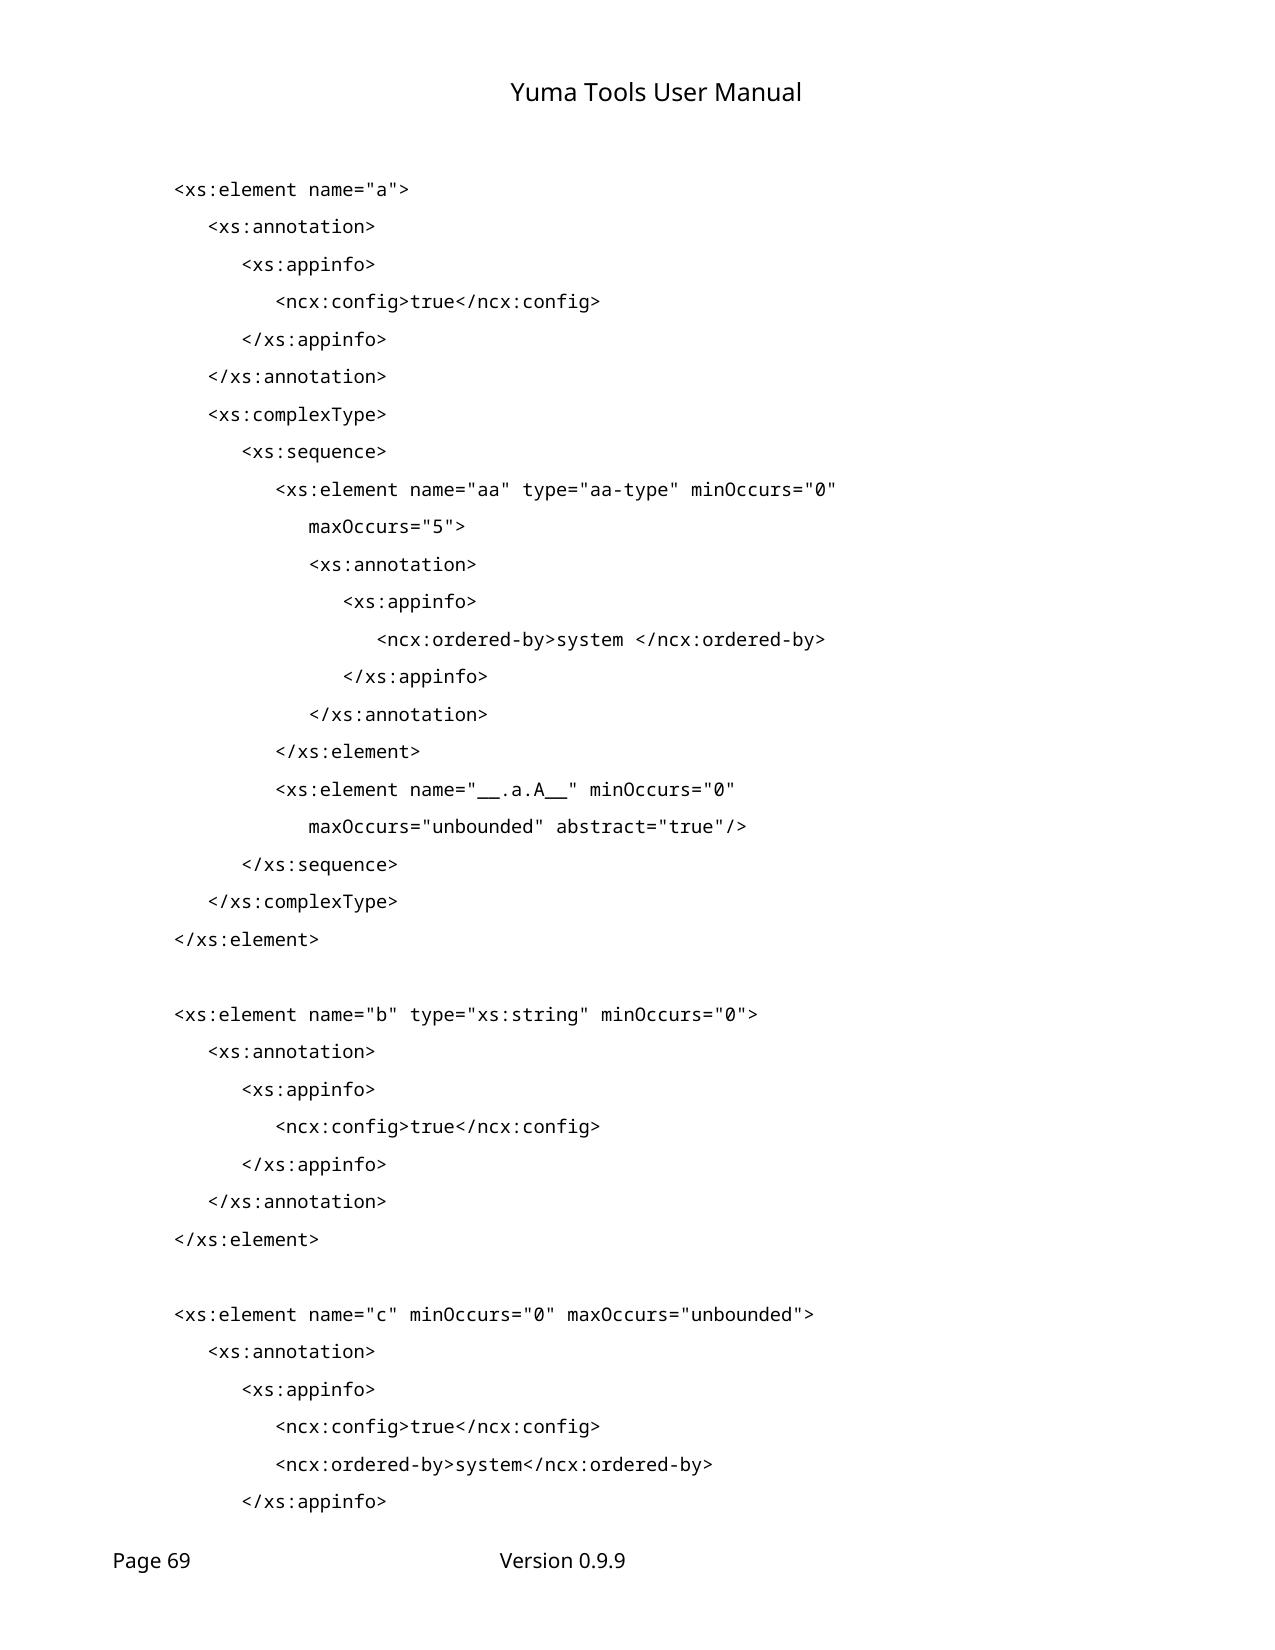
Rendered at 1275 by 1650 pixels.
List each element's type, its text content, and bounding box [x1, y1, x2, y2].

text </xs:element> [139, 738, 1200, 764]
text </xs:complexType> [139, 888, 1200, 914]
text <xs:sequence> [139, 438, 1200, 464]
text <xs:element name="b" type="xs:string" minOccurs="0"> [139, 1001, 1200, 1027]
text <ncx:config>true</ncx:config> [139, 1113, 1200, 1139]
text <xs:element name="aa" type="aa-type" minOccurs="0" [139, 476, 1200, 502]
text </xs:annotation> [139, 701, 1200, 727]
text <xs:element name="a"> [139, 176, 1200, 202]
text <xs:complexType> [139, 401, 1200, 427]
text </xs:appinfo> [139, 663, 1200, 689]
text <ncx:ordered-by>system</ncx:ordered-by> [139, 1451, 1200, 1477]
text <xs:appinfo> [139, 1376, 1200, 1402]
text <xs:annotation> [139, 1038, 1200, 1064]
text <xs:annotation> [139, 213, 1200, 239]
text <xs:element name="c" minOccurs="0" maxOccurs="unbounded"> [139, 1301, 1200, 1327]
text </xs:appinfo> [139, 1488, 1200, 1514]
text <ncx:config>true</ncx:config> [139, 288, 1200, 314]
text </xs:annotation> [139, 1188, 1200, 1214]
text </xs:appinfo> [139, 326, 1200, 352]
text <xs:appinfo> [139, 588, 1200, 614]
text </xs:appinfo> [139, 1151, 1200, 1177]
text </xs:annotation> [139, 363, 1200, 389]
text <xs:element name="__.a.A__" minOccurs="0" [139, 776, 1200, 802]
text <xs:appinfo> [139, 1076, 1200, 1102]
text maxOccurs="unbounded" abstract="true"/> [139, 813, 1200, 839]
text <ncx:ordered-by>system </ncx:ordered-by> [139, 626, 1200, 652]
text </xs:element> [139, 1226, 1200, 1252]
text <xs:annotation> [139, 551, 1200, 577]
text maxOccurs="5"> [139, 513, 1200, 539]
text <xs:appinfo> [139, 251, 1200, 277]
text <xs:annotation> [139, 1338, 1200, 1364]
text </xs:element> [139, 926, 1200, 952]
text <ncx:config>true</ncx:config> [139, 1413, 1200, 1439]
text </xs:sequence> [139, 851, 1200, 877]
